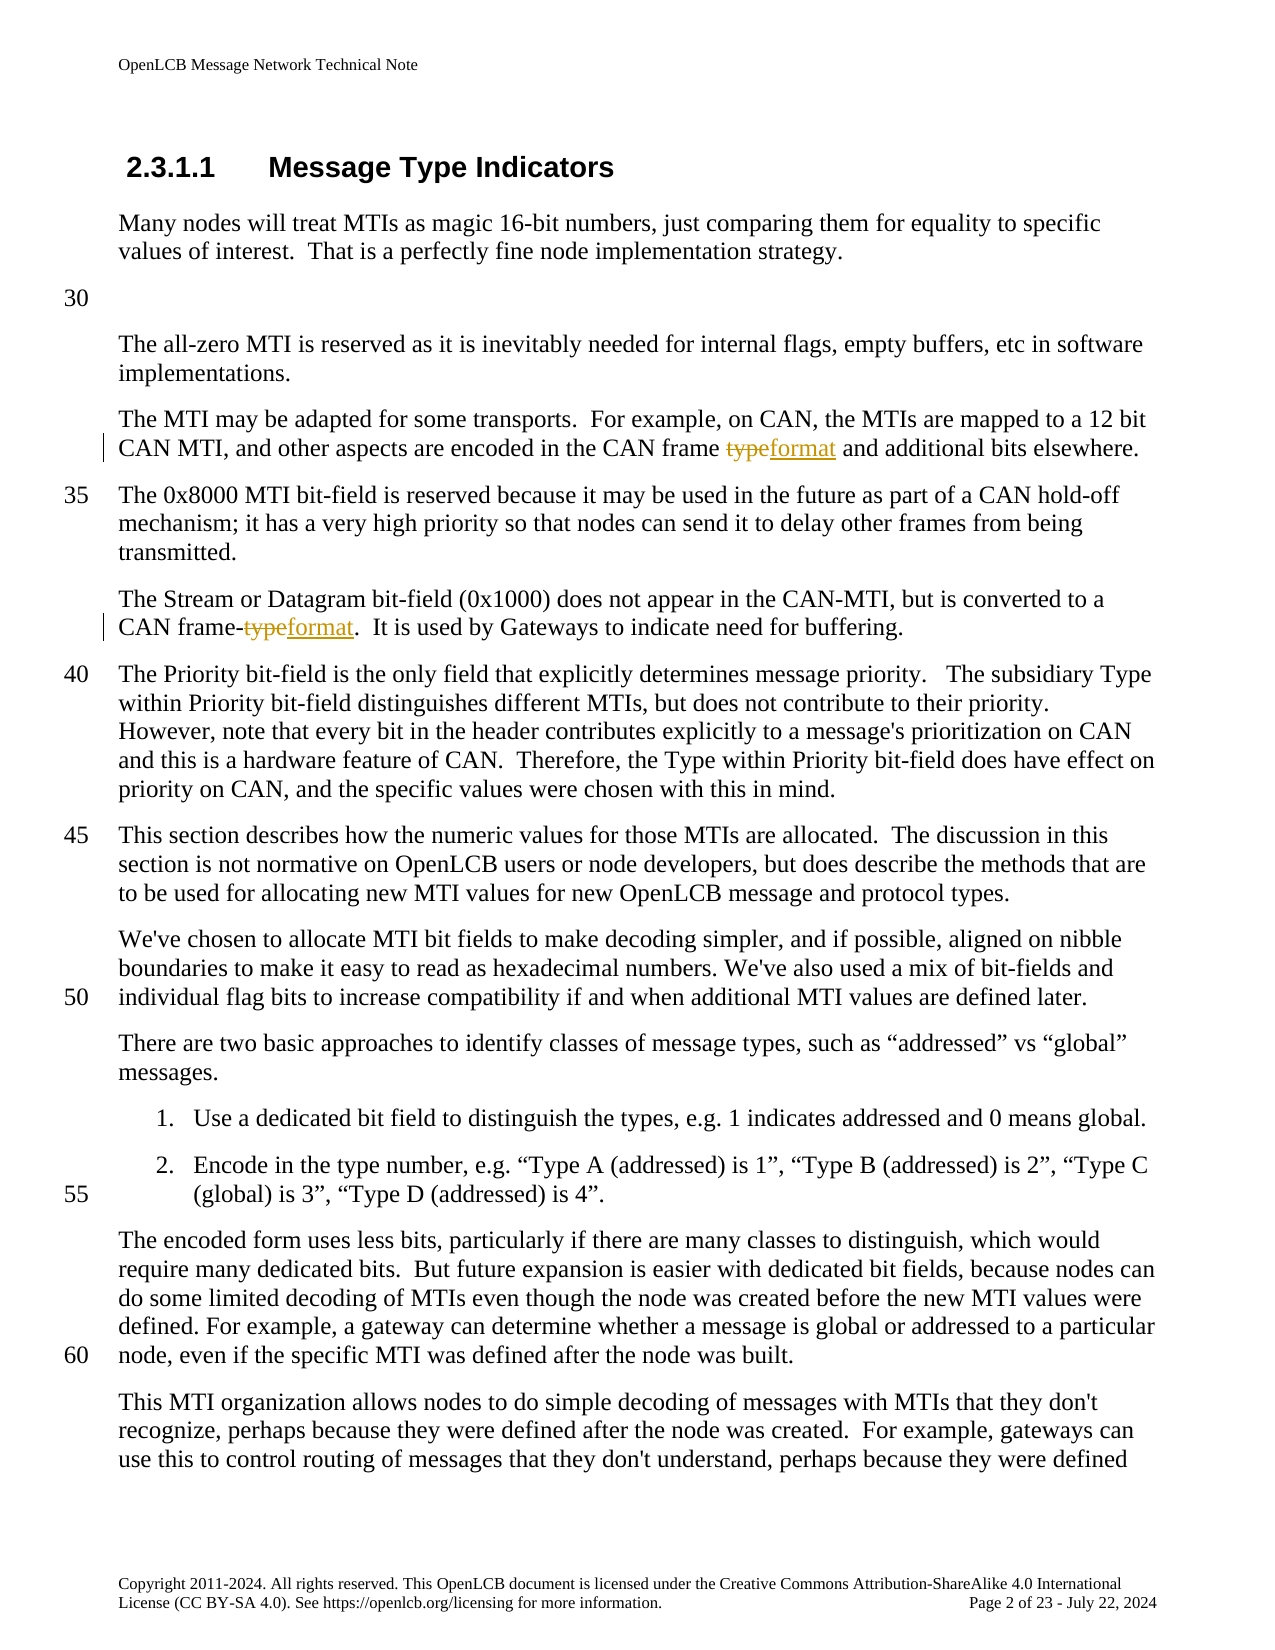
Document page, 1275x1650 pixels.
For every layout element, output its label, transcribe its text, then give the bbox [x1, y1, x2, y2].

text The Priority bit-field is the only field that explicitly determines message priority. The subsidiary Type within Priority bit-field distinguishes different MTIs, but does not contribute to their priority. However, note that every bit in the header contributes explicitly to a message's prioritization on CAN and this is a hardware feature of CAN. Therefore, the Type within Priority bit-field does have effect on priority on CAN, and the specific values were chosen with this in mind. [118, 659, 1157, 803]
text There are two basic approaches to identify classes of message types, such as “addressed” vs “global” messages. [118, 1028, 1157, 1086]
text The all-zero MTI is reserved as it is inevitably needed for internal flags, empty buffers, etc in software implementations. [118, 329, 1157, 387]
text The encoded form uses less bits, particularly if there are many classes to distinguish, which would require many dedicated bits. But future expansion is easier with dedicated bit fields, because nodes can do some limited decoding of MTIs even though the node was created before the new MTI values were defined. For example, a gateway can determine whether a message is global or addressed to a particular node, even if the specific MTI was defined after the node was built. [118, 1225, 1157, 1369]
text We've chosen to allocate MTI bit fields to make decoding simpler, and if possible, aligned on nibble boundaries to make it easy to read as hexadecimal numbers. We've also used a mix of bit-fields and individual flag bits to increase compatibility if and when additional MTI values are defined later. [118, 924, 1157, 1011]
text This MTI organization allows nodes to do simple decoding of messages with MTIs that they don't recognize, perhaps because they were defined after the node was created. For example, gateways can use this to control routing of messages that they don't understand, perhaps because they were defined [118, 1387, 1157, 1473]
text The Stream or Datagram bit-field (0x1000) does not appear in the CAN-MTI, but is converted to a CAN frame-format. It is used by Gateways to indicate need for buffering. [118, 584, 1157, 641]
list Use a dedicated bit field to distinguish the types, e.g. 1 indicates addressed and 0 means global. [156, 1103, 1157, 1132]
subtitle Message Type Indicators [118, 150, 1157, 183]
text The 0x8000 MTI bit-field is reserved because it may be used in the future as part of a CAN hold-off mechanism; it has a very high priority so that nodes can send it to delay other frames from being transmitted. [118, 480, 1157, 566]
list Encode in the type number, e.g. “Type A (addressed) is 1”, “Type B (addressed) is 2”, “Type C (global) is 3”, “Type D (addressed) is 4”. [156, 1150, 1157, 1207]
text This section describes how the numeric values for those MTIs are allocated. The discussion in this section is not normative on OpenLCB users or node developers, but does describe the methods that are to be used for allocating new MTI values for new OpenLCB message and protocol types. [118, 820, 1157, 907]
text The MTI may be adapted for some transports. For example, on CAN, the MTIs are mapped to a 12 bit CAN MTI, and other aspects are encoded in the CAN frame format and additional bits elsewhere. [118, 404, 1157, 462]
text Many nodes will treat MTIs as magic 16-bit numbers, just comparing them for equality to specific values of interest. That is a perfectly fine node implementation strategy. [118, 208, 1157, 265]
